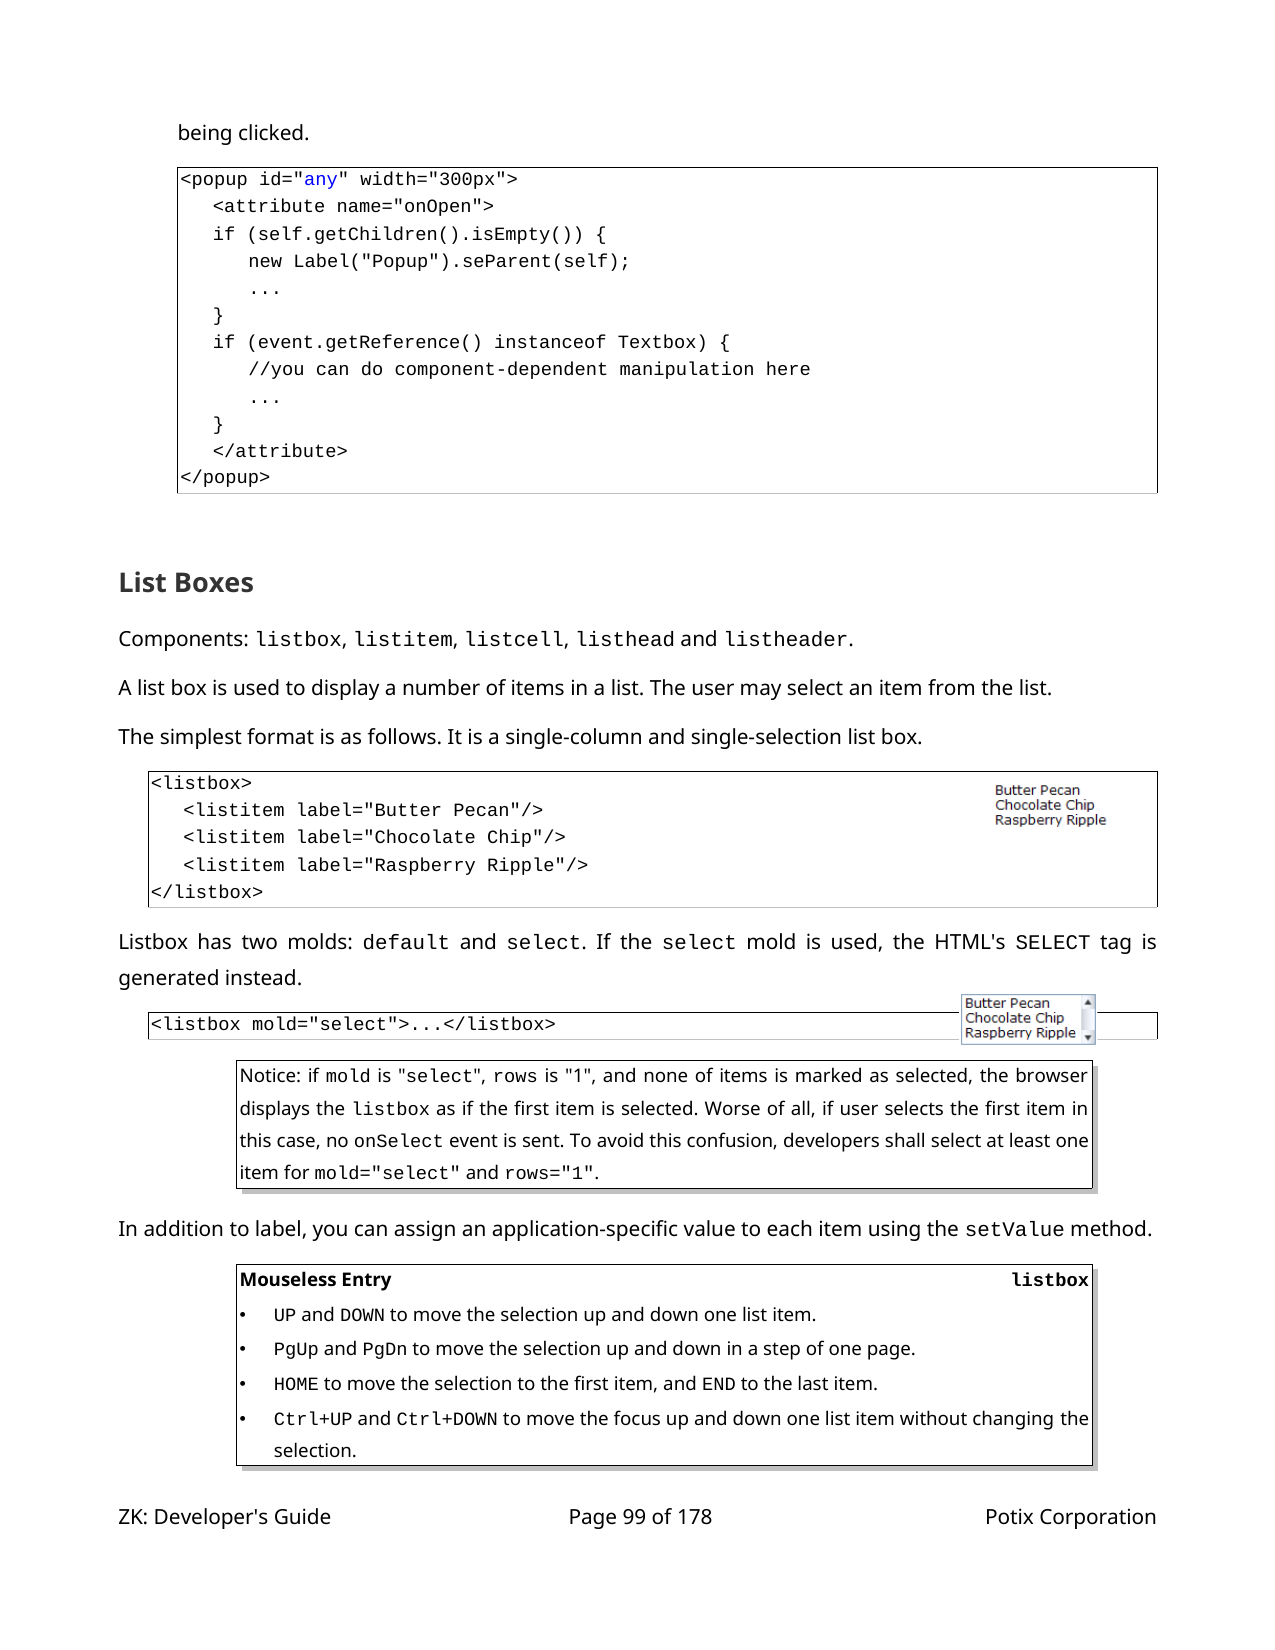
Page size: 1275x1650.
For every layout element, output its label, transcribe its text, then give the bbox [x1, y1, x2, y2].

text </attribute> </popup> [178, 439, 1157, 493]
text <attribute name="onOpen"> [178, 194, 1157, 218]
text being clicked. [177, 118, 1157, 146]
text <popup id="any" width="300px"> [178, 168, 1157, 191]
text Notice: if mold is "select", rows is "1", and none of items is marked as selected, the browser displays the listbox as if the first item is selected. Worse of all, if user selects the first item in this case, no onSelect event is sent. To avoid this confusion, developers shall select at least one item for mold="select" and rows="1". [237, 1061, 1092, 1188]
text ... [178, 276, 1157, 300]
text <listitem label="Butter Pecan"/> [149, 798, 990, 822]
text Components: listbox, listitem, listcell, listhead and listheader. [118, 624, 1157, 652]
text In addition to label, you can assign an application-specific value to each item using the setValue method. [118, 1214, 1157, 1243]
text } [178, 303, 1157, 327]
list Ctrl+UP and Ctrl+DOWN to move the focus up and down one list item without changing the selection. [237, 1402, 1092, 1465]
text <listitem label="Chocolate Chip"/> [149, 825, 1157, 849]
subtitle List Boxes [118, 563, 1157, 600]
text if (self.getChildren().isEmpty()) { [178, 221, 1157, 246]
text [1098, 1013, 1157, 1039]
list PgUp and PgDn to move the selection up and down in a step of one page. [237, 1333, 1092, 1361]
text Listbox has two molds: default and select. If the select mold is used, the HTML's SELECT tag is generated instead. [118, 927, 1157, 991]
text } [178, 412, 1157, 436]
text ... [178, 384, 1157, 409]
text Mouseless Entry listbox [237, 1265, 1092, 1292]
text if (event.getReference() instanceof Textbox) { [178, 330, 1157, 354]
picture [990, 781, 1118, 830]
text [1118, 798, 1157, 822]
text <listbox> [149, 772, 1157, 795]
text A list box is used to display a number of items in a list. The user may select an item from the list. [118, 673, 1157, 701]
text <listbox mold="select">...</listbox> [149, 1013, 959, 1039]
text //you can do component-dependent manipulation here [178, 357, 1157, 382]
picture [959, 992, 1098, 1047]
text </listbox> [149, 879, 1157, 907]
list UP and DOWN to move the selection up and down one list item. [237, 1298, 1092, 1327]
text The simplest format is as follows. It is a single-column and single-selection list box. [118, 722, 1157, 750]
text <listitem label="Raspberry Ripple"/> [149, 852, 1157, 877]
list HOME to move the selection to the first item, and END to the last item. [237, 1367, 1092, 1396]
text new Label("Popup").seParent(self); [178, 248, 1157, 273]
